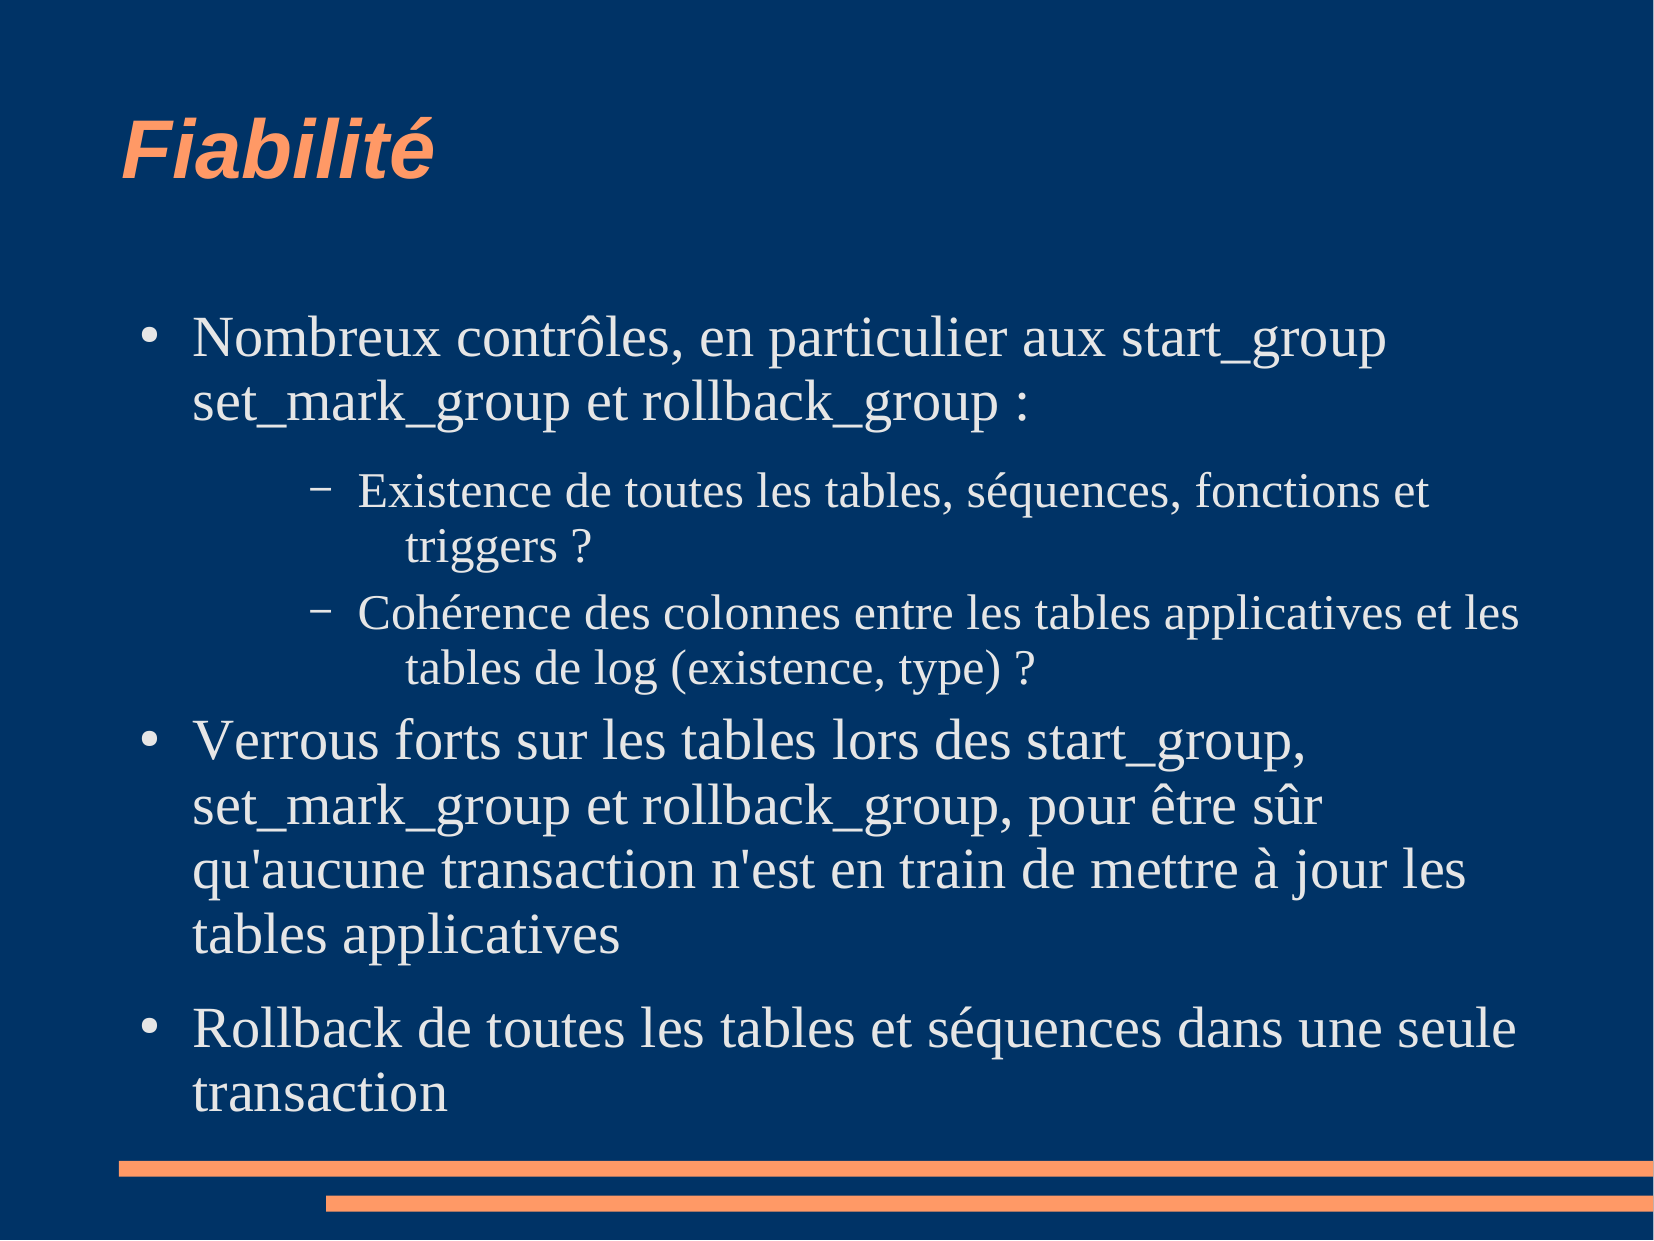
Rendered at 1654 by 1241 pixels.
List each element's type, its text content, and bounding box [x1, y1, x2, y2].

list Nombreux contrôles, en particulier aux start_group set_mark_group et rollback_group : Existence de toutes les tables, séquences, fonctions et triggers ? Cohérence des colonnes entre les tables applicatives et les tables de log (existence, type) ? Verrous forts sur les tables lors des start_group, set_mark_group et rollback_group, pour être sûr qu'aucune transaction n'est en train de mettre à jour les tables applicatives Rollback de toutes les tables et séquences dans une seule transaction [121, 304, 1565, 1137]
title Fiabilité [121, 46, 1534, 254]
